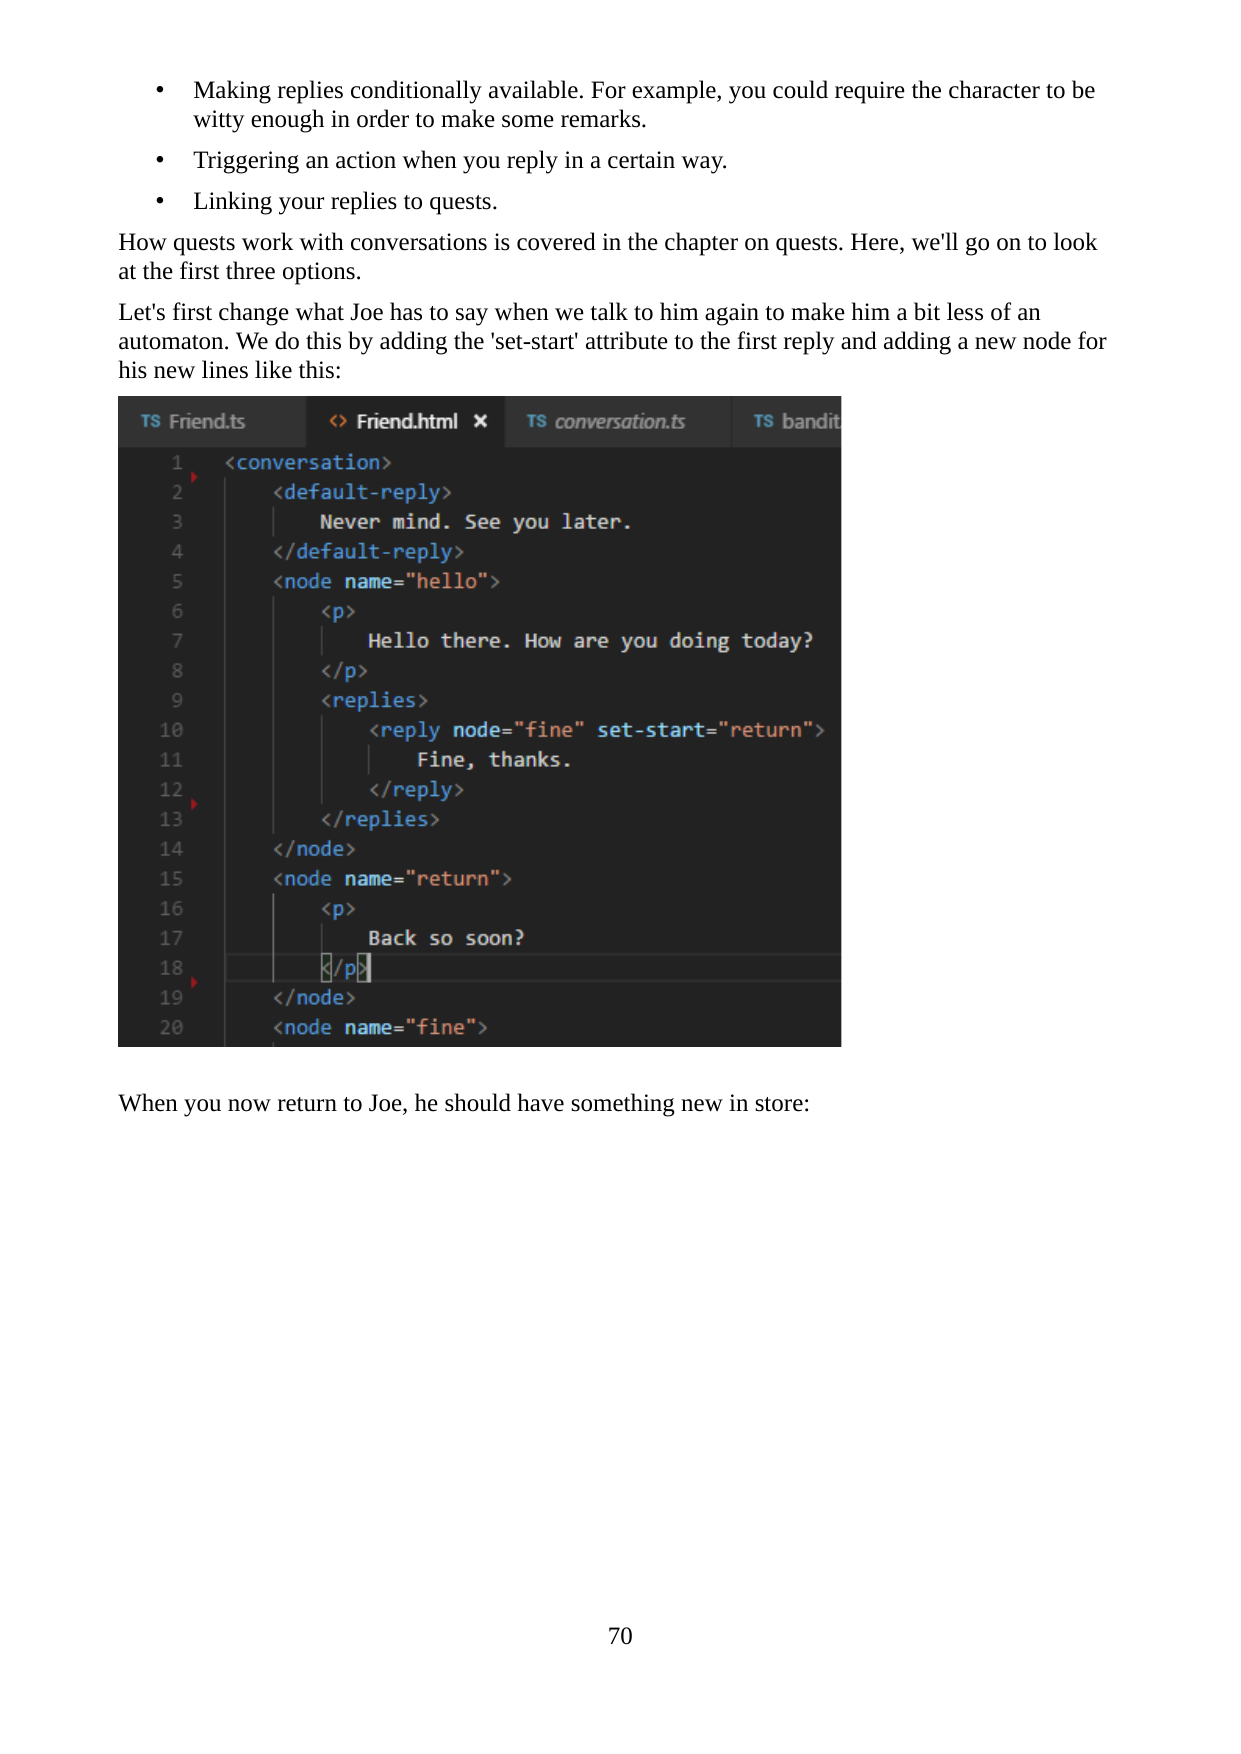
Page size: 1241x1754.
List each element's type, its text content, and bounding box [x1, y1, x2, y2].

text How quests work with conversations is covered in the chapter on quests. Here, we'll go on to look at the first three options. [118, 227, 1122, 285]
text Let's first change what Joe has to say when we talk to him again to make him a bit less of an automaton. We do this by adding the 'set-start' attribute to the first reply and adding a new node for his new lines like this: [118, 297, 1122, 384]
list Making replies conditionally available. For example, you could require the character to be witty enough in order to make some remarks. [156, 75, 1122, 132]
text When you now return to Joe, he should have something new in store: [118, 1088, 1122, 1116]
list Triggering an action when you reply in a certain way. [156, 145, 1122, 174]
list Linking your replies to quests. [156, 186, 1122, 215]
